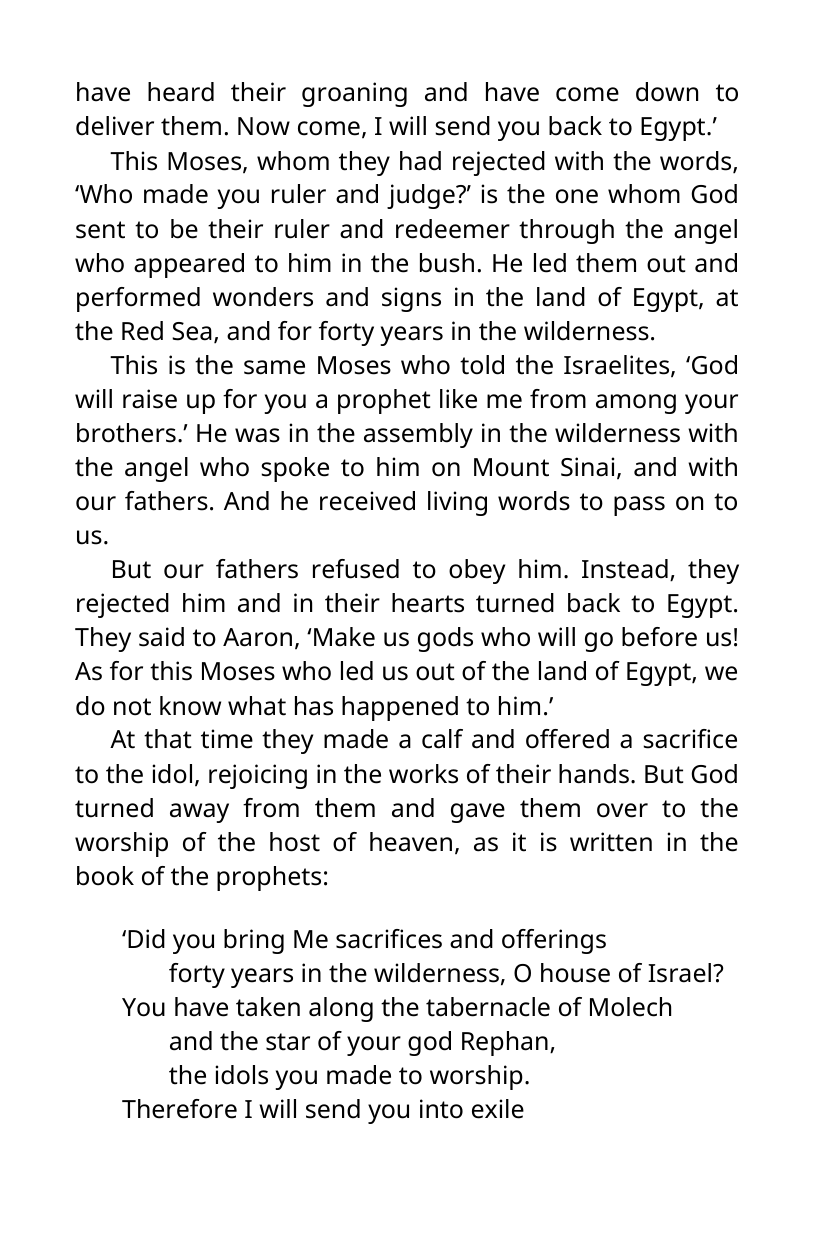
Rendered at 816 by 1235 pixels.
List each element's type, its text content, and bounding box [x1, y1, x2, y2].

text At that time they made a calf and offered a sacrifice to the idol, rejoicing in the works of their hands. But God turned away from them and gave them over to the worship of the host of heaven, as it is written in the book of the prophets: [75, 722, 740, 892]
text forty years in the wilderness, O house of Israel? [169, 956, 740, 990]
text Therefore I will send you into exile [122, 1092, 740, 1126]
text But our fathers refused to obey him. Instead, they rejected him and in their hearts turned back to Egypt. They said to Aaron, ‘Make us gods who will go before us! As for this Moses who led us out of the land of Egypt, we do not know what has happened to him.’ [75, 552, 740, 722]
text This is the same Moses who told the Israelites, ‘God will raise up for you a prophet like me from among your brothers.’ He was in the assembly in the wilderness with the angel who spoke to him on Mount Sinai, and with our fathers. And he received living words to pass on to us. [75, 347, 740, 552]
text have heard their groaning and have come down to deliver them. Now come, I will send you back to Egypt.’ [75, 75, 740, 143]
text You have taken along the tabernacle of Molech [122, 990, 740, 1024]
text ‘Did you bring Me sacrifices and offerings [122, 922, 693, 956]
text This Moses, whom they had rejected with the words, ‘Who made you ruler and judge?’ is the one whom God sent to be their ruler and redeemer through the angel who appeared to him in the bush. He led them out and performed wonders and signs in the land of Egypt, at the Red Sea, and for forty years in the wilderness. [75, 143, 740, 347]
text the idols you made to worship. [169, 1058, 740, 1092]
text and the star of your god Rephan, [169, 1024, 740, 1058]
